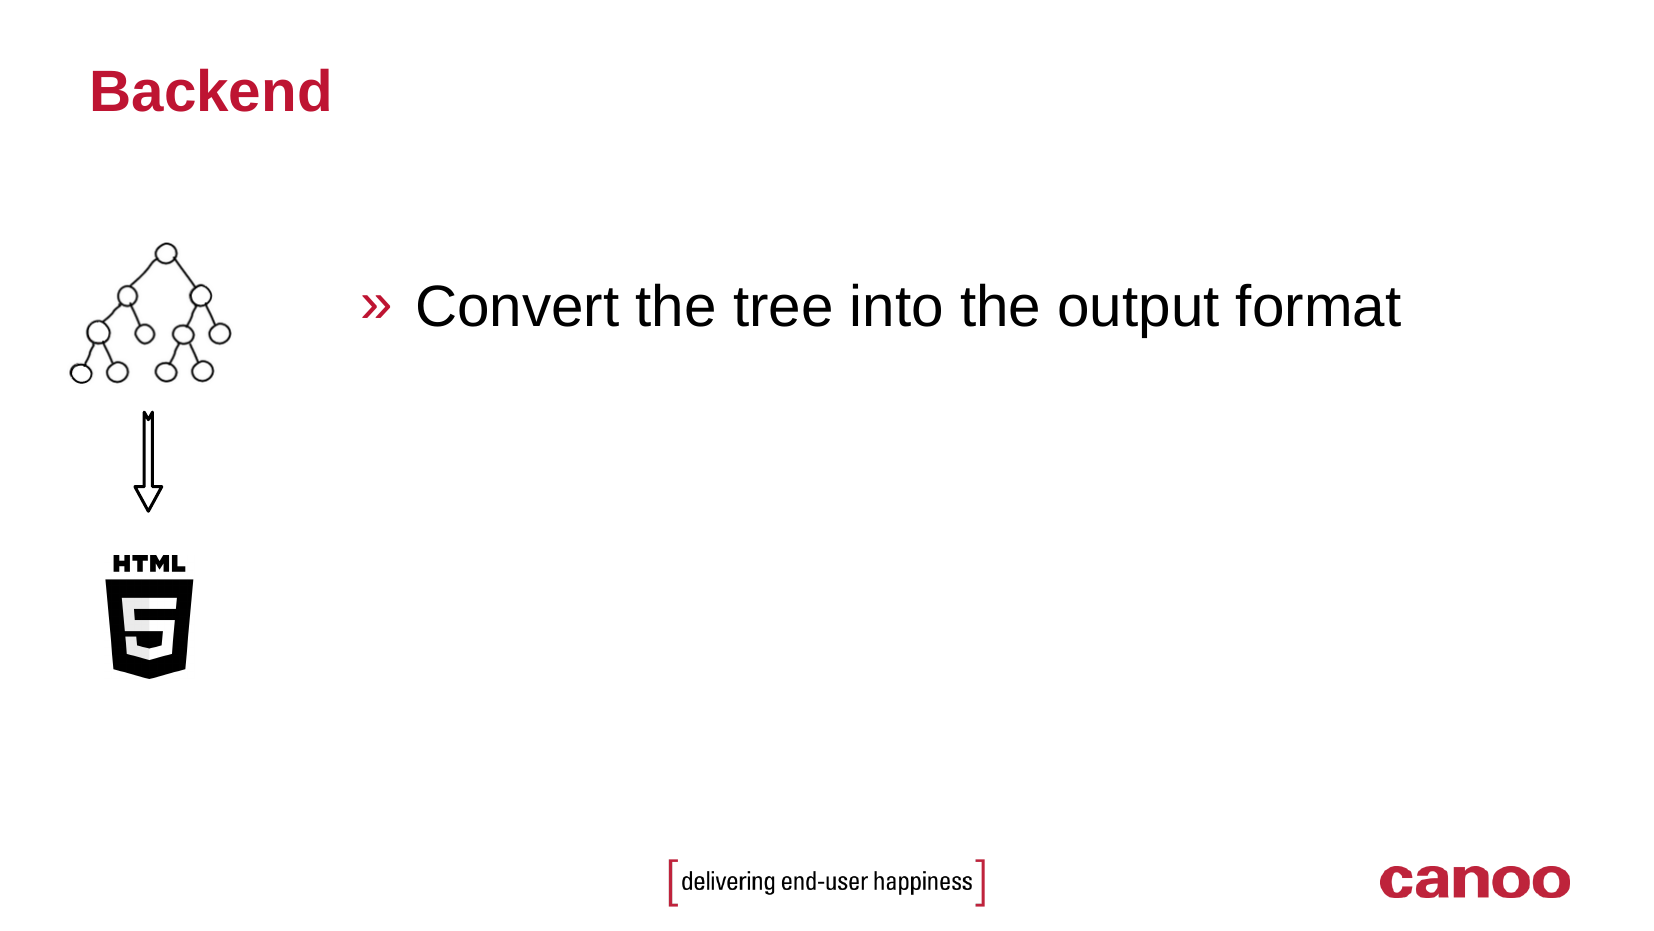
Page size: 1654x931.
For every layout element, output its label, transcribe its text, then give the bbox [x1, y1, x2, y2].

title Backend [75, 45, 1591, 136]
picture [662, 855, 991, 910]
picture [104, 555, 195, 679]
list Convert the tree into the output format [345, 260, 1486, 786]
picture [1380, 866, 1570, 898]
picture [59, 240, 240, 391]
